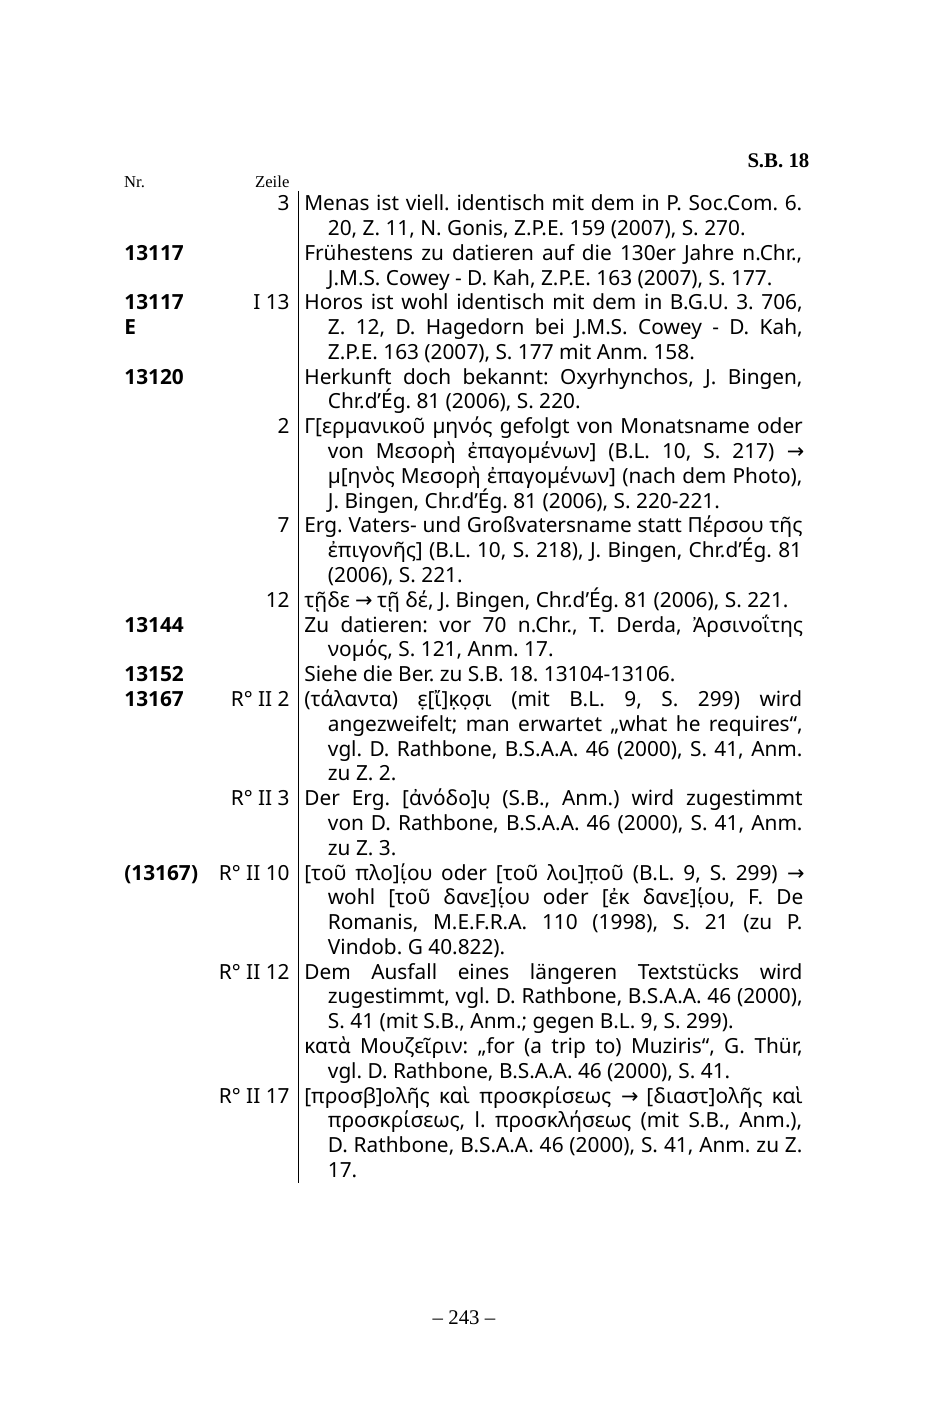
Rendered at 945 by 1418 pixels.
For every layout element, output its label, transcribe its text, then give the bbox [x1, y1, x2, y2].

table_cell (13167) [118, 860, 207, 959]
table_cell [207, 1034, 298, 1083]
table_cell τῇδε → τῇ δέ, J. Bingen, Chr.d’Ég. 81 (2006), S. 221. [299, 588, 809, 612]
table_cell κατὰ Μουζεῖριν: „for (a trip to) Muziris“, G. Thür, vgl. D. Rathbone, B.S.A.A. 46 (2000), S. 41. [299, 1034, 809, 1083]
table_cell [118, 513, 207, 587]
table_cell Γ[ερμανικοῦ μηνός gefolgt von Monatsname oder von Μεσορὴ ἐπαγομένων] (B.L. 10, S. 217) → μ[ηνὸς Μεσορὴ ἐπαγομένων] (nach dem Photo), J. Bingen, Chr.d’Ég. 81 (2006), S. 220-221. [299, 414, 809, 513]
table_cell Horos ist wohl identisch mit dem in B.G.U. 3. 706, Z. 12, D. Hagedorn bei J.M.S. Cowey - D. Kah, Z.P.E. 163 (2007), S. 177 mit Anm. 158. [299, 290, 809, 364]
table_cell (τάλαντα) ε̣[ἴ]κ̣ο̣σ̣ι (mit B.L. 9, S. 299) wird angezweifelt; man erwartet „what he requires“, vgl. D. Rathbone, B.S.A.A. 46 (2000), S. 41, Anm. zu Z. 2. [299, 687, 809, 786]
table_cell [118, 1034, 207, 1083]
table_cell 7 [207, 513, 298, 587]
table_cell R° II 12 [207, 959, 298, 1034]
table_cell 13117 E [118, 290, 207, 364]
table_cell [τοῦ πλο]ί̣ου oder [τοῦ λοι]π̣οῦ (B.L. 9, S. 299) → wohl [τοῦ δανε]ί̣ου oder [ἐκ δανε]ί̣ου, F. De Romanis, M.E.F.R.A. 110 (1998), S. 21 (zu P. Vindob. G 40.822). [299, 860, 809, 959]
table_cell 12 [207, 588, 298, 612]
table_cell 13152 [118, 662, 298, 687]
table_cell R° II 17 [207, 1083, 298, 1182]
table_cell Zu datieren: vor 70 n.Chr., T. Derda, Ἀρσινοΐτης νομός, S. 121, Anm. 17. [299, 612, 809, 662]
table_cell Frühestens zu datieren auf die 130er Jahre n.Chr., J.M.S. Cowey - D. Kah, Z.P.E. 163 (2007), S. 177. [299, 240, 809, 290]
table_cell [118, 959, 207, 1034]
table_cell Der Erg. [ἀνόδο]υ̣ (S.B., Anm.) wird zugestimmt von D. Rathbone, B.S.A.A. 46 (2000), S. 41, Anm. zu Z. 3. [299, 786, 809, 860]
table_cell Erg. Vaters- und Großvatersname statt Πέρσου τῆς ἐπιγονῆς] (B.L. 10, S. 218), J. Bingen, Chr.d’Ég. 81 (2006), S. 221. [299, 513, 809, 587]
table_cell R° II 10 [207, 860, 298, 959]
table_cell 13117 [118, 240, 298, 290]
table_cell 3 [207, 191, 298, 240]
table_cell [118, 1083, 207, 1182]
table_cell [118, 588, 207, 612]
table_cell 13167 [118, 687, 207, 786]
table_cell 13120 [118, 364, 298, 414]
table_cell 2 [207, 414, 298, 513]
table_cell Menas ist viell. identisch mit dem in P. Soc.Com. 6. 20, Z. 11, N. Gonis, Z.P.E. 159 (2007), S. 270. [299, 191, 809, 240]
table_cell R° II 3 [207, 786, 298, 860]
table_cell Herkunft doch bekannt: Oxyrhynchos, J. Bingen, Chr.d’Ég. 81 (2006), S. 220. [299, 364, 809, 414]
table_cell I 13 [207, 290, 298, 364]
table_cell [118, 786, 207, 860]
table_cell [προσβ]ολῆς καὶ προσκρίσεως → [διαστ]ολῆς καὶ προσκρίσεως, l. προσκλήσεως (mit S.B., Anm.), D. Rathbone, B.S.A.A. 46 (2000), S. 41, Anm. zu Z. 17. [299, 1083, 809, 1182]
table_cell R° II 2 [207, 687, 298, 786]
table_cell [118, 191, 207, 240]
table_cell 13144 [118, 612, 298, 662]
table_cell Dem Ausfall eines längeren Textstücks wird zugestimmt, vgl. D. Rathbone, B.S.A.A. 46 (2000), S. 41 (mit S.B., Anm.; gegen B.L. 9, S. 299). [299, 959, 809, 1034]
table_cell Siehe die Ber. zu S.B. 18. 13104-13106. [299, 662, 809, 687]
table_cell [118, 414, 207, 513]
